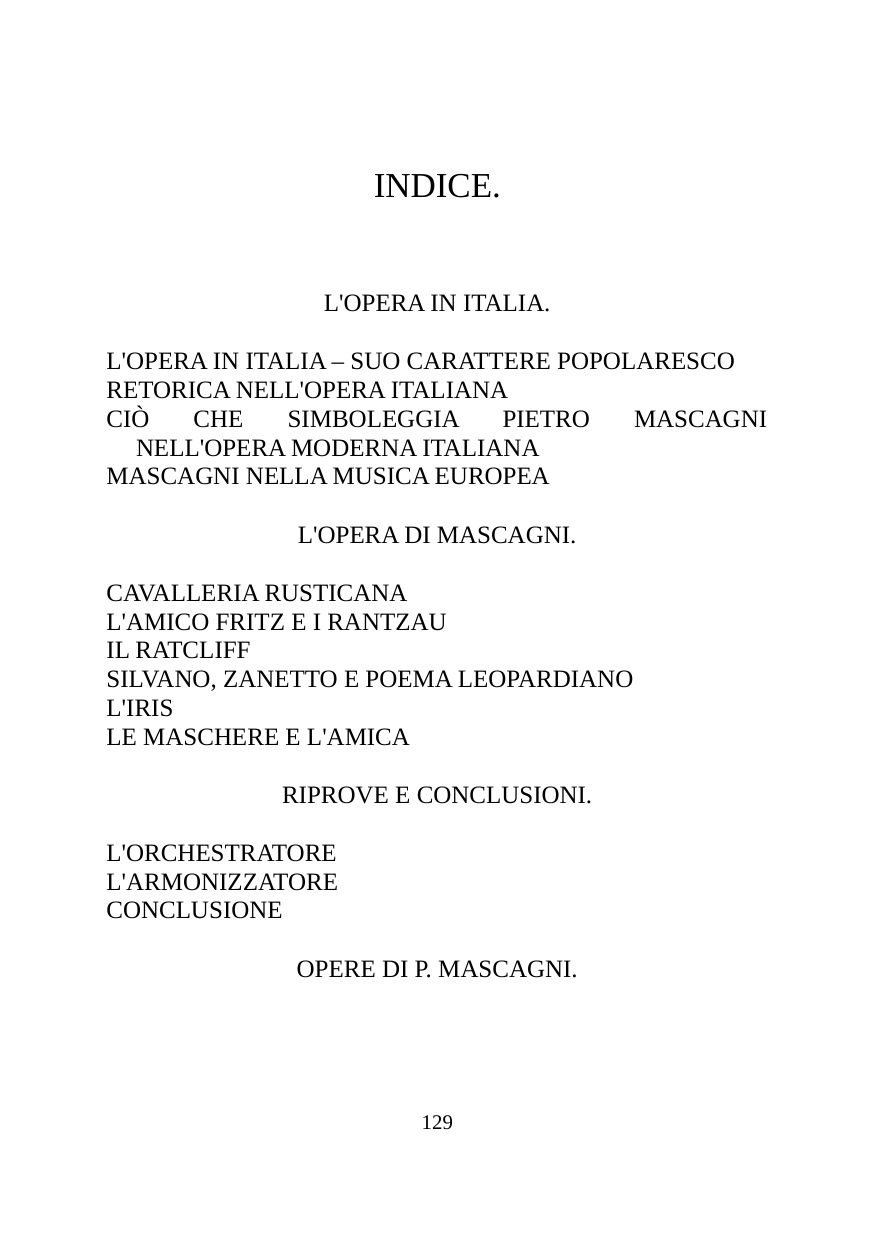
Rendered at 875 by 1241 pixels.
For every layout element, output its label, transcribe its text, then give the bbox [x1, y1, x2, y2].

text LE MASCHERE E L'AMICA [106, 722, 768, 750]
text OPERE DI P. MASCAGNI. [106, 954, 768, 983]
text L'IRIS [106, 693, 768, 722]
text L'AMICO FRITZ E I RANTZAU [106, 607, 768, 635]
text L'OPERA IN ITALIA – SUO CARATTERE POPOLARESCO [106, 346, 768, 375]
text L'OPERA IN ITALIA. [106, 288, 768, 317]
text RIPROVE E CONCLUSIONI. [106, 780, 768, 809]
text RETORICA NELL'OPERA ITALIANA [106, 375, 768, 404]
text L'ORCHESTRATORE [106, 838, 768, 867]
text CONCLUSIONE [106, 896, 768, 924]
text L'OPERA DI MASCAGNI. [106, 520, 768, 548]
text L'ARMONIZZATORE [106, 867, 768, 896]
text MASCAGNI NELLA MUSICA EUROPEA [106, 461, 768, 490]
text IL RATCLIFF [106, 635, 768, 664]
text SILVANO, ZANETTO E POEMA LEOPARDIANO [106, 664, 768, 693]
text CAVALLERIA RUSTICANA [106, 578, 768, 607]
subtitle INDICE. [106, 165, 768, 206]
text CIÒ CHE SIMBOLEGGIA PIETRO MASCAGNI NELL'OPERA MODERNA ITALIANA [106, 404, 768, 461]
